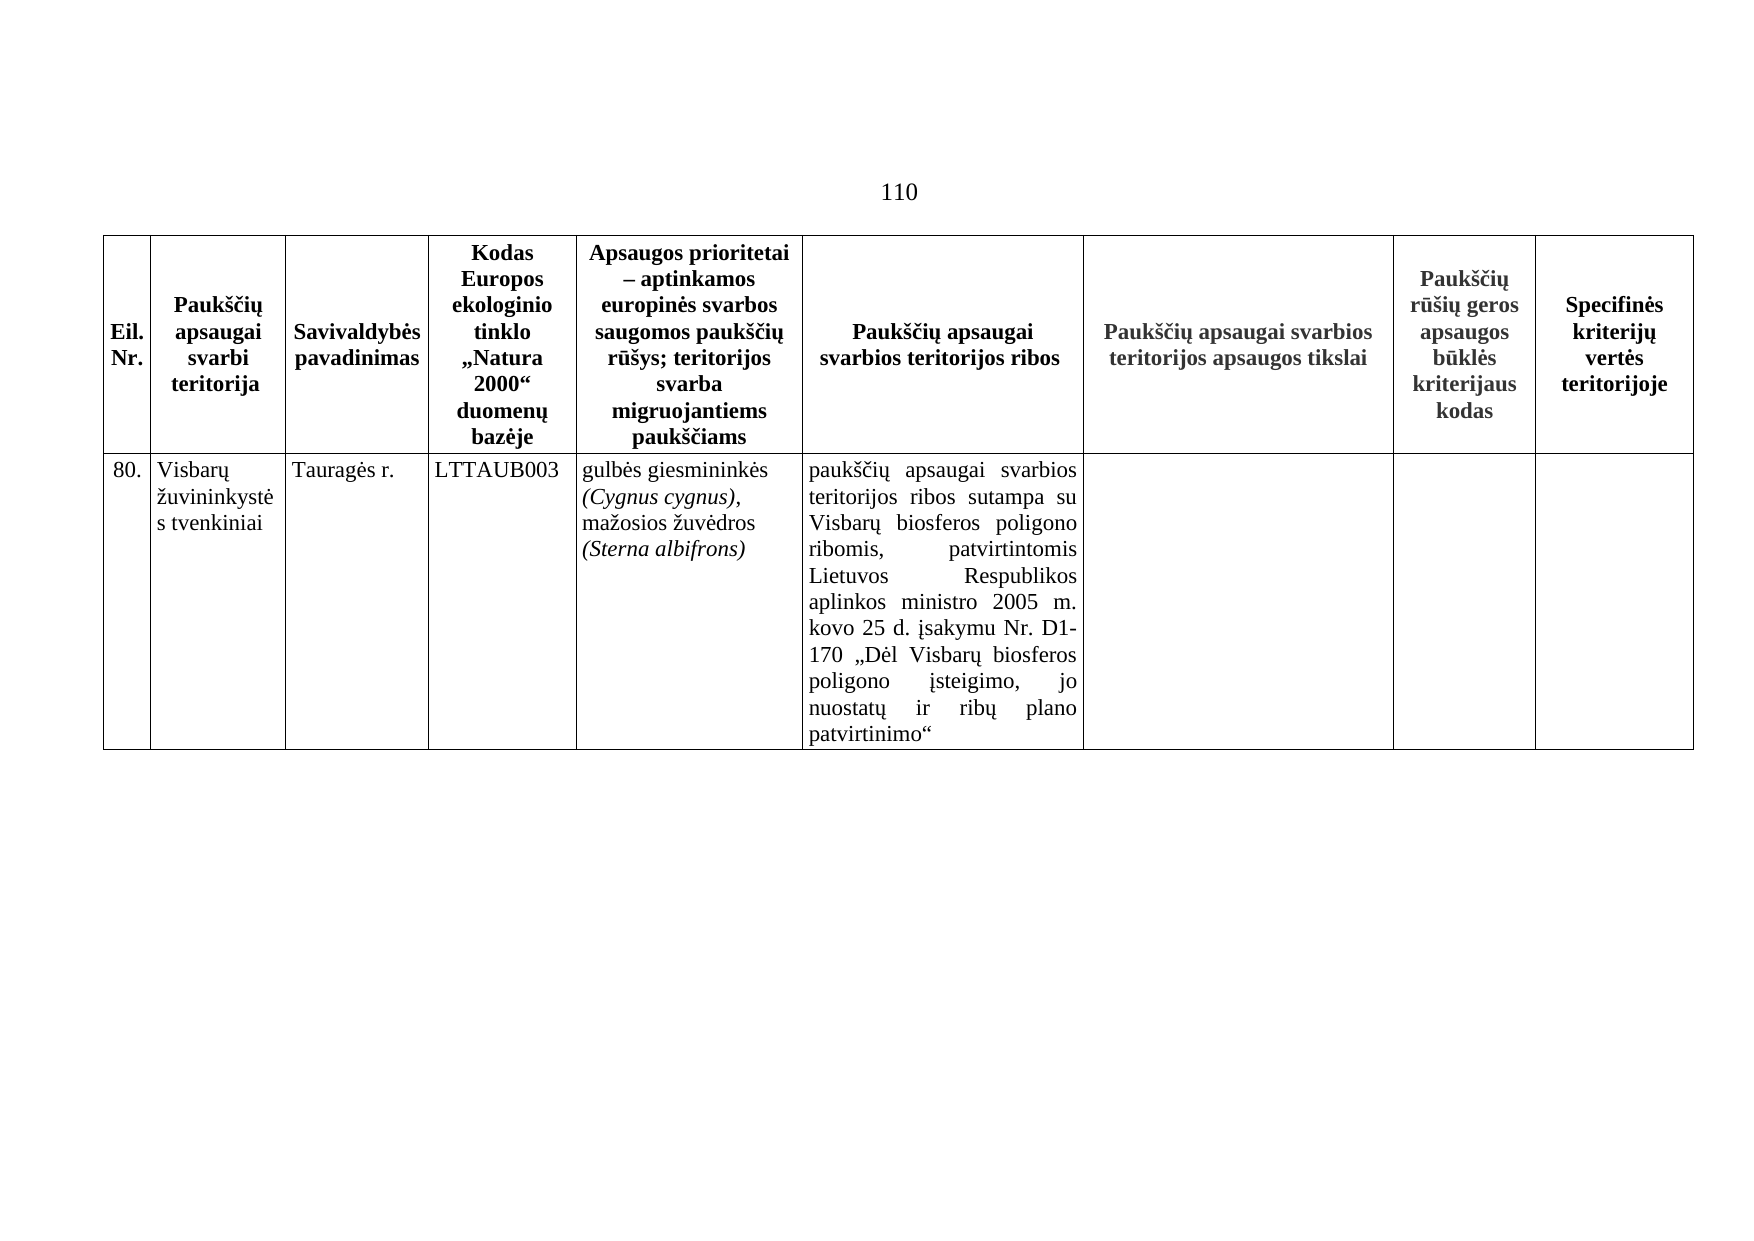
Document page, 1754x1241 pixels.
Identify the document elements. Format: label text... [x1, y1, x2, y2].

table_cell Visbarų žuvininkystės tvenkiniai [151, 454, 285, 749]
table_cell [1394, 454, 1535, 749]
table_header Paukščių apsaugai svarbios teritorijos ribos [803, 236, 1083, 452]
table_cell Tauragės r. [286, 454, 428, 749]
table_cell LTTAUB003 [429, 454, 576, 749]
table_header Paukščių apsaugai svarbi teritorija [151, 236, 285, 452]
table_cell [1084, 454, 1393, 749]
table_cell 80. [104, 454, 150, 749]
table_header Savivaldybės pavadinimas [286, 236, 428, 452]
table_header Specifinės kriterijų vertės teritorijoje [1536, 236, 1693, 452]
table_header Kodas Europos ekologinio tinklo „Natura 2000“ duomenų bazėje [429, 236, 576, 452]
table_header Paukščių apsaugai svarbios teritorijos apsaugos tikslai [1084, 236, 1393, 452]
table_header Eil. Nr. [104, 236, 150, 452]
table_cell paukščių apsaugai svarbios teritorijos ribos sutampa su Visbarų biosferos poligono ribomis, patvirtintomis Lietuvos Respublikos aplinkos ministro 2005 m. kovo 25 d. įsakymu Nr. D1-170 „Dėl Visbarų biosferos poligono įsteigimo, jo nuostatų ir ribų plano patvirtinimo“ [803, 454, 1083, 749]
table_cell gulbės giesmininkės (Cygnus cygnus), mažosios žuvėdros (Sterna albifrons) [577, 454, 802, 749]
table_header Apsaugos prioritetai – aptinkamos europinės svarbos saugomos paukščių rūšys; teritorijos svarba migruojantiems paukščiams [577, 236, 802, 452]
table_cell [1536, 454, 1693, 749]
table_header Paukščių rūšių geros apsaugos būklės kriterijaus kodas [1394, 236, 1535, 452]
